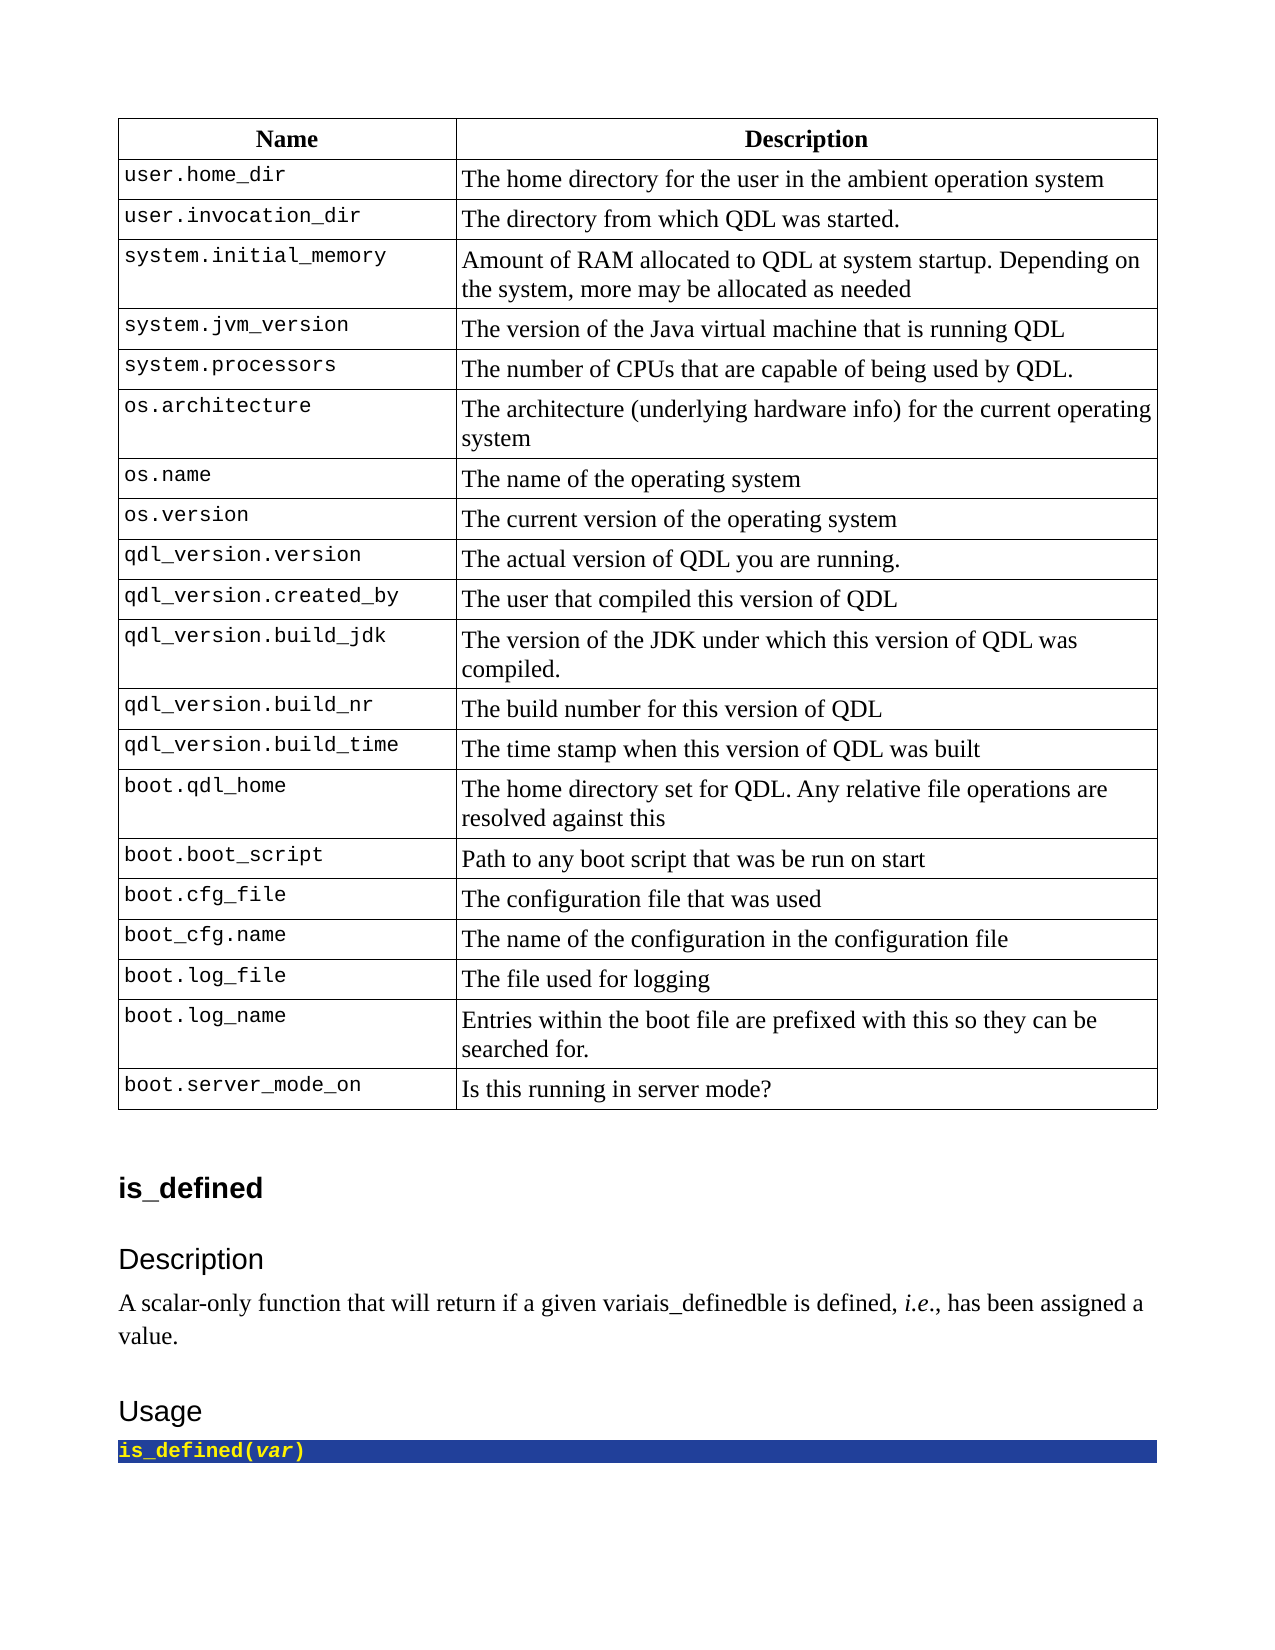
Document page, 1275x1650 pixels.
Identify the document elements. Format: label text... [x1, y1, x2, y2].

table_cell The build number for this version of QDL [457, 689, 1157, 728]
table_cell Amount of RAM allocated to QDL at system startup. Depending on the system, more may be allocated as needed [457, 240, 1157, 308]
table_cell The file used for logging [457, 960, 1157, 999]
table_cell The time stamp when this version of QDL was built [457, 730, 1157, 769]
subtitle Usage [118, 1394, 1157, 1427]
table_cell boot.qdl_home [119, 770, 456, 838]
table_cell Is this running in server mode? [457, 1069, 1157, 1108]
table_cell The version of the Java virtual machine that is running QDL [457, 309, 1157, 348]
table_cell os.architecture [119, 390, 456, 458]
table_cell The configuration file that was used [457, 879, 1157, 918]
table_cell Path to any boot script that was be run on start [457, 839, 1157, 878]
table_cell boot.boot_script [119, 839, 456, 878]
table_cell os.name [119, 459, 456, 498]
table_cell qdl_version.created_by [119, 580, 456, 619]
table_cell boot.cfg_file [119, 879, 456, 918]
table_cell The number of CPUs that are capable of being used by QDL. [457, 350, 1157, 389]
table_cell qdl_version.version [119, 540, 456, 579]
table_cell user.home_dir [119, 160, 456, 199]
table_cell The directory from which QDL was started. [457, 200, 1157, 239]
table_header Description [457, 119, 1157, 158]
table_cell The user that compiled this version of QDL [457, 580, 1157, 619]
table_cell The home directory set for QDL. Any relative file operations are resolved against this [457, 770, 1157, 838]
subtitle Description [118, 1242, 1157, 1276]
table_cell The current version of the operating system [457, 499, 1157, 538]
table_cell system.processors [119, 350, 456, 389]
table_cell The name of the operating system [457, 459, 1157, 498]
table_cell boot.log_name [119, 1000, 456, 1068]
table_cell qdl_version.build_nr [119, 689, 456, 728]
table_cell The version of the JDK under which this version of QDL was compiled. [457, 620, 1157, 688]
table_cell qdl_version.build_jdk [119, 620, 456, 688]
table_cell system.jvm_version [119, 309, 456, 348]
table_cell The name of the configuration in the configuration file [457, 920, 1157, 959]
table_cell The actual version of QDL you are running. [457, 540, 1157, 579]
table_cell boot_cfg.name [119, 920, 456, 959]
table_cell The architecture (underlying hardware info) for the current operating system [457, 390, 1157, 458]
table_cell system.initial_memory [119, 240, 456, 308]
table_cell os.version [119, 499, 456, 538]
table_cell boot.server_mode_on [119, 1069, 456, 1108]
text is_defined(var) [118, 1440, 1157, 1463]
text A scalar-only function that will return if a given variais_definedble is defined, i.e., has been assigned a value. [118, 1288, 1157, 1350]
table_cell The home directory for the user in the ambient operation system [457, 160, 1157, 199]
table_cell Entries within the boot file are prefixed with this so they can be searched for. [457, 1000, 1157, 1068]
table_header Name [119, 119, 456, 158]
table_cell boot.log_file [119, 960, 456, 999]
subtitle is_defined [118, 1171, 1157, 1204]
table_cell user.invocation_dir [119, 200, 456, 239]
table_cell qdl_version.build_time [119, 730, 456, 769]
